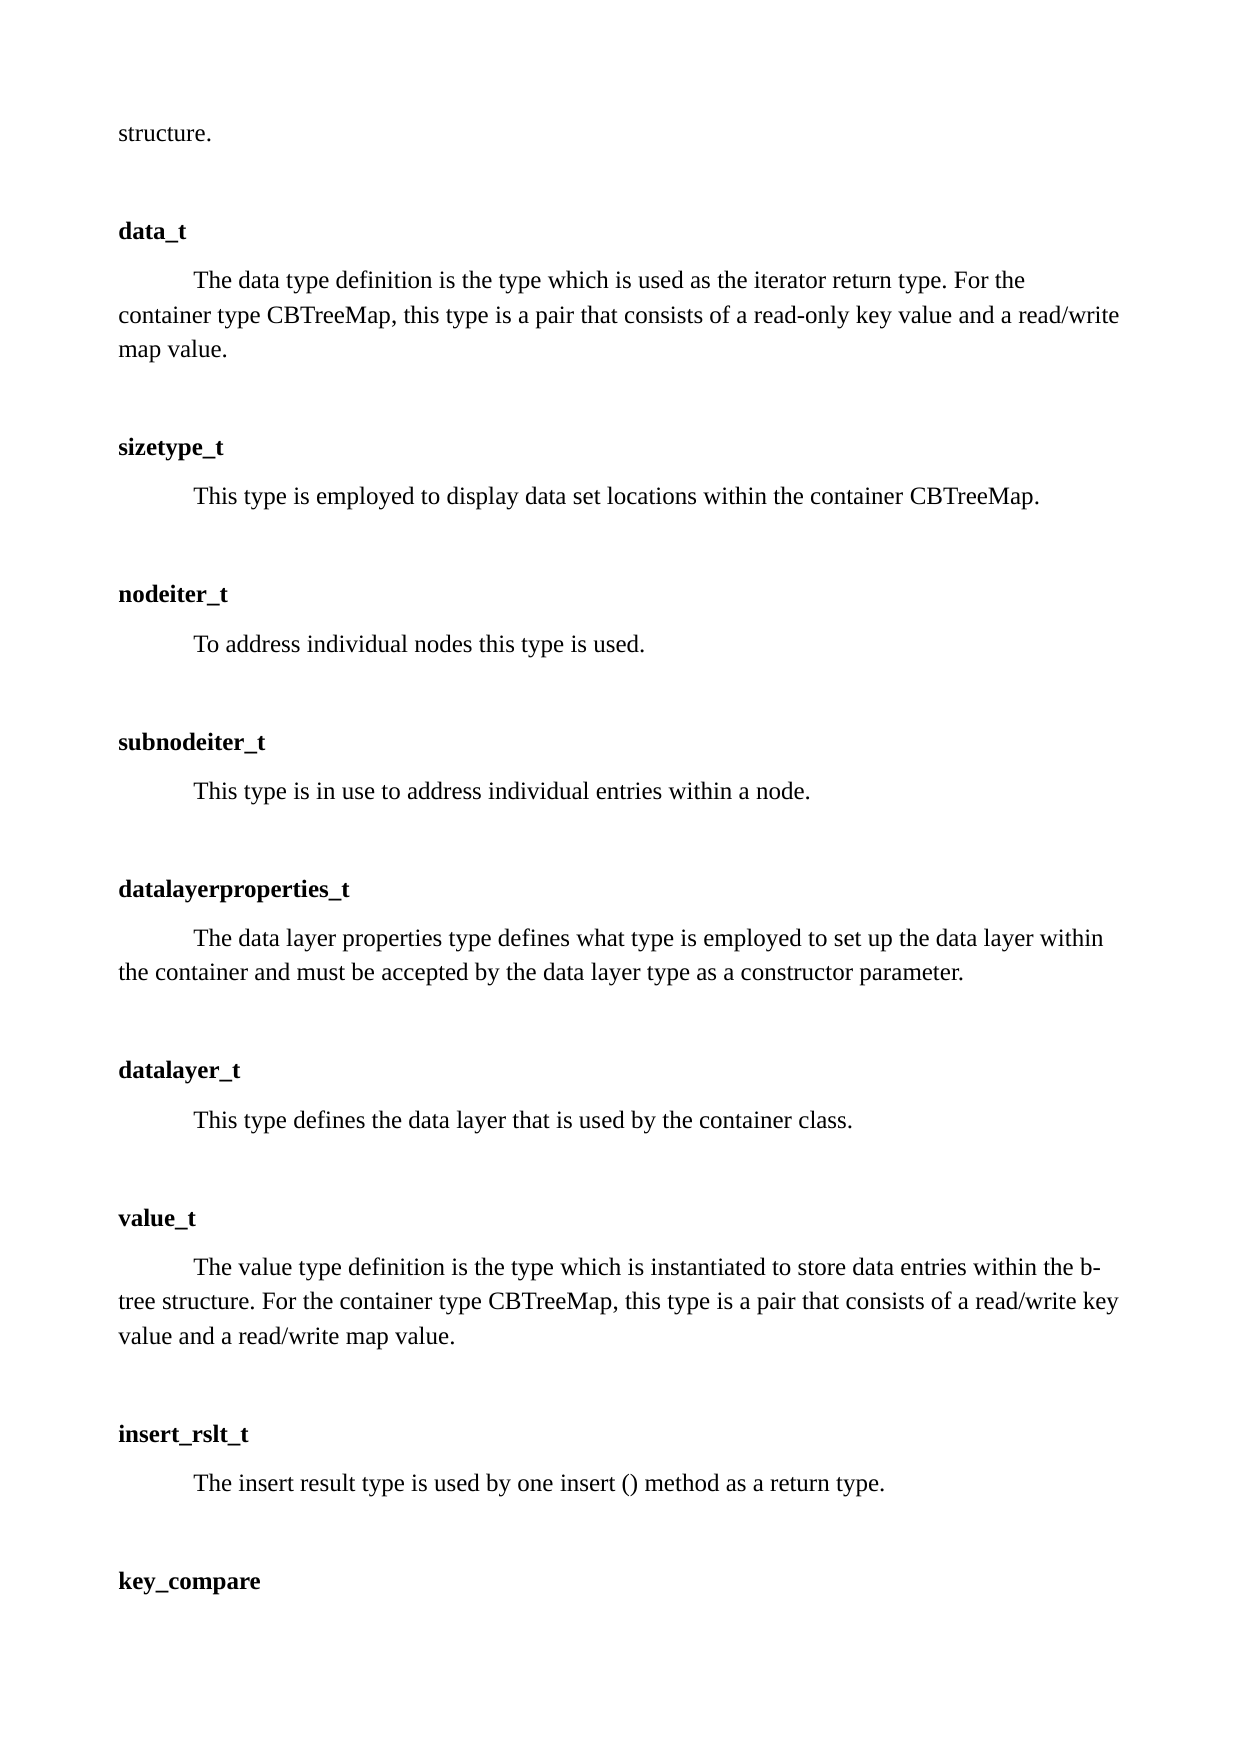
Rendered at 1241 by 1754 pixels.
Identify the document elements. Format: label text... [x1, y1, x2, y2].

text insert_rslt_t [118, 1419, 1122, 1448]
text subnodeiter_t [118, 727, 1122, 756]
text This type is in use to address individual entries within a node. [118, 776, 1122, 804]
text data_t [118, 216, 1122, 245]
text sizetype_t [118, 432, 1122, 461]
text This type defines the data layer that is used by the container class. [118, 1105, 1122, 1133]
text key_compare [118, 1566, 1122, 1595]
text value_t [118, 1203, 1122, 1232]
text datalayer_t [118, 1056, 1122, 1084]
text The data layer properties type defines what type is employed to set up the data layer within the container and must be accepted by the data layer type as a constructor parameter. [118, 923, 1122, 986]
text datalayerproperties_t [118, 874, 1122, 903]
text structure. [118, 118, 1122, 147]
text This type is employed to display data set locations within the container CBTreeMap. [118, 481, 1122, 510]
text To address individual nodes this type is used. [118, 629, 1122, 657]
text nodeiter_t [118, 579, 1122, 608]
text The insert result type is used by one insert () method as a return type. [118, 1468, 1122, 1497]
text The value type definition is the type which is instantiated to store data entries within the b-tree structure. For the container type CBTreeMap, this type is a pair that consists of a read/write key value and a read/write map value. [118, 1252, 1122, 1349]
text The data type definition is the type which is used as the iterator return type. For the container type CBTreeMap, this type is a pair that consists of a read-only key value and a read/write map value. [118, 265, 1122, 363]
